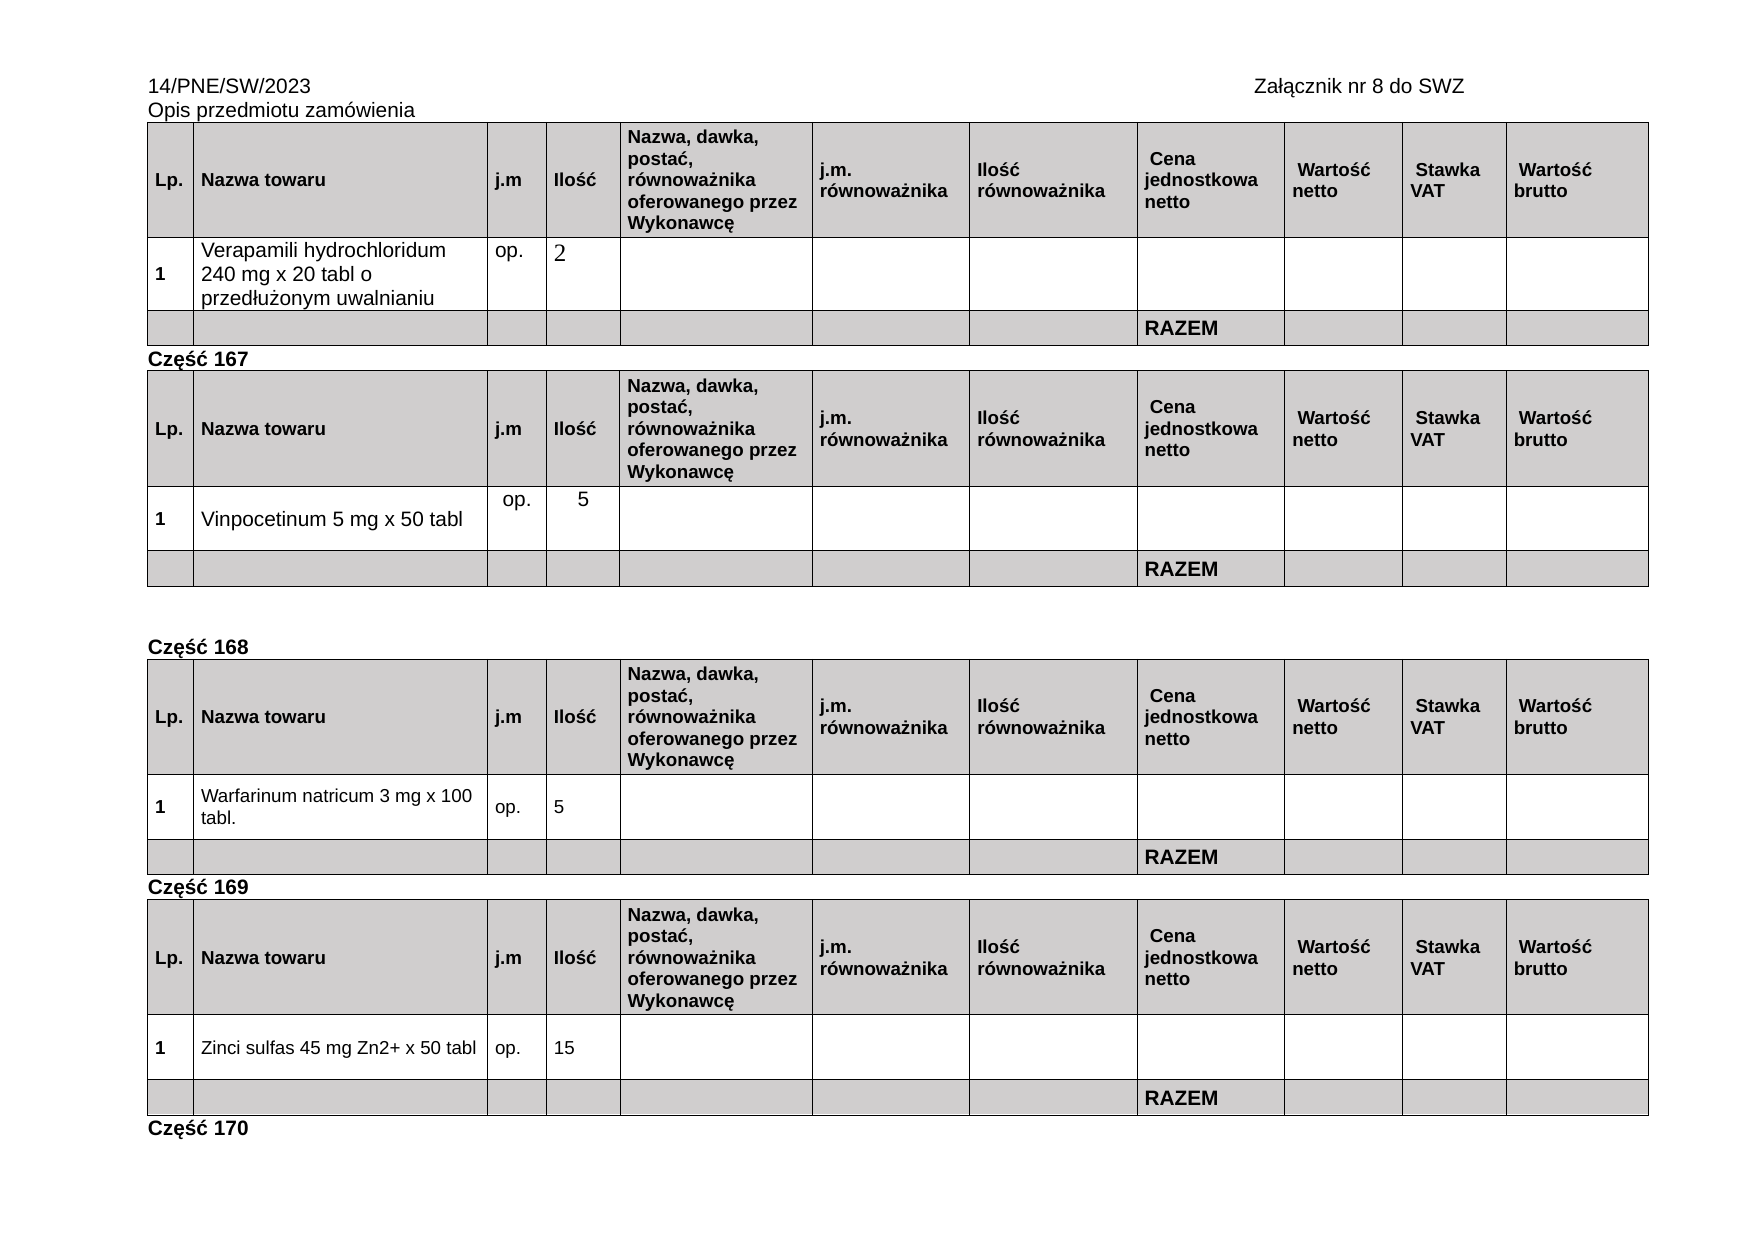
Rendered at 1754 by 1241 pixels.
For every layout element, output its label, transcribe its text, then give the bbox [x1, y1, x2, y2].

table_header Ilość [547, 900, 620, 1014]
table_cell Warfarinum natricum 3 mg x 100 tabl. [194, 775, 487, 839]
table_header Ilość równoważnika [970, 900, 1137, 1014]
table_cell [1507, 311, 1648, 345]
table_cell [1403, 1080, 1506, 1114]
table_cell 1 [148, 1015, 193, 1079]
table_header Lp. [148, 371, 193, 486]
table_cell [148, 840, 193, 874]
table_cell [970, 840, 1137, 874]
table_cell RAZEM [1138, 840, 1284, 874]
table_cell [1285, 1080, 1402, 1114]
table_cell [1403, 1015, 1506, 1079]
table_cell [547, 840, 620, 874]
table_cell Vinpocetinum 5 mg x 50 tabl [194, 487, 487, 550]
table_cell 5 [547, 775, 620, 839]
table_cell [813, 311, 969, 345]
table_cell [1403, 238, 1506, 310]
table_header Wartość netto [1285, 900, 1402, 1014]
table_cell [1285, 775, 1402, 839]
table_header j.m [488, 900, 546, 1014]
table_cell 5 [547, 487, 619, 550]
table_cell [148, 311, 193, 345]
table_cell RAZEM [1138, 1080, 1284, 1114]
table_header Wartość brutto [1507, 660, 1648, 774]
table_header j.m [488, 660, 546, 774]
table_cell [620, 487, 812, 550]
table_header Ilość [547, 371, 619, 486]
table_header Ilość [547, 123, 620, 237]
table_cell [621, 1080, 812, 1114]
table_cell [1507, 238, 1648, 310]
table_header Stawka VAT [1403, 900, 1506, 1014]
table_cell [970, 1015, 1137, 1079]
text Część 168 [148, 635, 1606, 659]
table_cell [1138, 487, 1284, 550]
table_header Stawka VAT [1403, 123, 1506, 237]
table_header Nazwa towaru [194, 660, 487, 774]
table_cell [813, 238, 969, 310]
table_cell [620, 551, 812, 586]
table_header Nazwa towaru [194, 371, 487, 486]
table_cell Zinci sulfas 45 mg Zn2+ x 50 tabl [194, 1015, 487, 1079]
table_cell [970, 1080, 1137, 1114]
table_header Ilość równoważnika [970, 660, 1137, 774]
table_cell [621, 840, 812, 874]
table_cell [194, 1080, 487, 1114]
table_cell [1138, 775, 1284, 839]
table_header j.m. równoważnika [813, 123, 969, 237]
table_cell [1138, 238, 1284, 310]
table_cell [1285, 487, 1402, 550]
table_cell RAZEM [1138, 551, 1284, 586]
table_cell [813, 551, 969, 586]
table_cell 2 [547, 238, 620, 310]
table_cell op. [488, 1015, 546, 1079]
table_header Ilość równoważnika [970, 123, 1137, 237]
table_cell [1507, 1015, 1648, 1079]
table_header Stawka VAT [1403, 371, 1506, 486]
table_cell [621, 311, 812, 345]
table_cell [1285, 238, 1402, 310]
table_header Stawka VAT [1403, 660, 1506, 774]
table_cell [488, 840, 546, 874]
table_header j.m. równoważnika [813, 900, 969, 1014]
table_header Wartość netto [1285, 660, 1402, 774]
table_header Nazwa, dawka, postać, równoważnika oferowanego przez Wykonawcę [621, 900, 812, 1014]
table_cell [1285, 840, 1402, 874]
table_cell [970, 311, 1137, 345]
table_cell [1403, 840, 1506, 874]
table_cell [970, 487, 1137, 550]
table_cell [1403, 551, 1506, 586]
table_cell [148, 551, 193, 586]
table_cell [488, 311, 546, 345]
table_cell 1 [148, 487, 193, 550]
table_cell [194, 840, 487, 874]
table_cell [547, 311, 620, 345]
table_header Cena jednostkowa netto [1138, 123, 1284, 237]
table_cell [970, 551, 1137, 586]
table_cell [621, 775, 812, 839]
table_cell [813, 487, 969, 550]
table_cell [1285, 311, 1402, 345]
table_cell 15 [547, 1015, 620, 1079]
table_header j.m. równoważnika [813, 660, 969, 774]
table_cell [970, 775, 1137, 839]
table_cell 1 [148, 775, 193, 839]
table_cell op. [488, 775, 546, 839]
text Część 167 [148, 346, 1606, 370]
table_cell op. [488, 487, 546, 550]
table_cell [1403, 487, 1506, 550]
table_header Lp. [148, 660, 193, 774]
table_cell [1138, 1015, 1284, 1079]
table_cell [488, 1080, 546, 1114]
table_header Wartość brutto [1507, 371, 1648, 486]
table_header Ilość równoważnika [970, 371, 1137, 486]
table_cell [970, 238, 1137, 310]
table_cell [1403, 775, 1506, 839]
table_cell [621, 1015, 812, 1079]
table_cell [488, 551, 546, 586]
text Część 169 [148, 875, 1606, 899]
table_header Cena jednostkowa netto [1138, 660, 1284, 774]
table_cell [1507, 775, 1648, 839]
table_cell [547, 551, 619, 586]
table_cell [1507, 1080, 1648, 1114]
table_header j.m [488, 123, 546, 237]
table_cell [621, 238, 812, 310]
table_header Lp. [148, 900, 193, 1014]
table_cell [1285, 551, 1402, 586]
table_header Lp. [148, 123, 193, 237]
table_header Wartość netto [1285, 371, 1402, 486]
table_cell [194, 551, 487, 586]
table_cell [1507, 551, 1648, 586]
table_cell Verapamili hydrochloridum 240 mg x 20 tabl o przedłużonym uwalnianiu [194, 238, 487, 310]
table_header j.m [488, 371, 546, 486]
table_cell [148, 1080, 193, 1114]
table_header Nazwa, dawka, postać, równoważnika oferowanego przez Wykonawcę [621, 123, 812, 237]
table_cell [547, 1080, 620, 1114]
text Część 170 [148, 1116, 1606, 1139]
table_header Wartość brutto [1507, 900, 1648, 1014]
table_cell 1 [148, 238, 193, 310]
table_header Cena jednostkowa netto [1138, 371, 1284, 486]
table_header Nazwa, dawka, postać, równoważnika oferowanego przez Wykonawcę [620, 371, 812, 486]
table_header Ilość [547, 660, 620, 774]
table_cell [813, 775, 969, 839]
table_cell [194, 311, 487, 345]
table_header Wartość netto [1285, 123, 1402, 237]
table_cell RAZEM [1138, 311, 1284, 345]
table_header Nazwa, dawka, postać, równoważnika oferowanego przez Wykonawcę [621, 660, 812, 774]
table_cell [813, 840, 969, 874]
table_cell [1507, 840, 1648, 874]
table_cell [813, 1015, 969, 1079]
table_header Nazwa towaru [194, 123, 487, 237]
table_cell [1507, 487, 1648, 550]
table_header Nazwa towaru [194, 900, 487, 1014]
table_cell op. [488, 238, 546, 310]
table_cell [813, 1080, 969, 1114]
table_cell [1403, 311, 1506, 345]
table_header Wartość brutto [1507, 123, 1648, 237]
table_header Cena jednostkowa netto [1138, 900, 1284, 1014]
table_header j.m. równoważnika [813, 371, 969, 486]
table_cell [1285, 1015, 1402, 1079]
